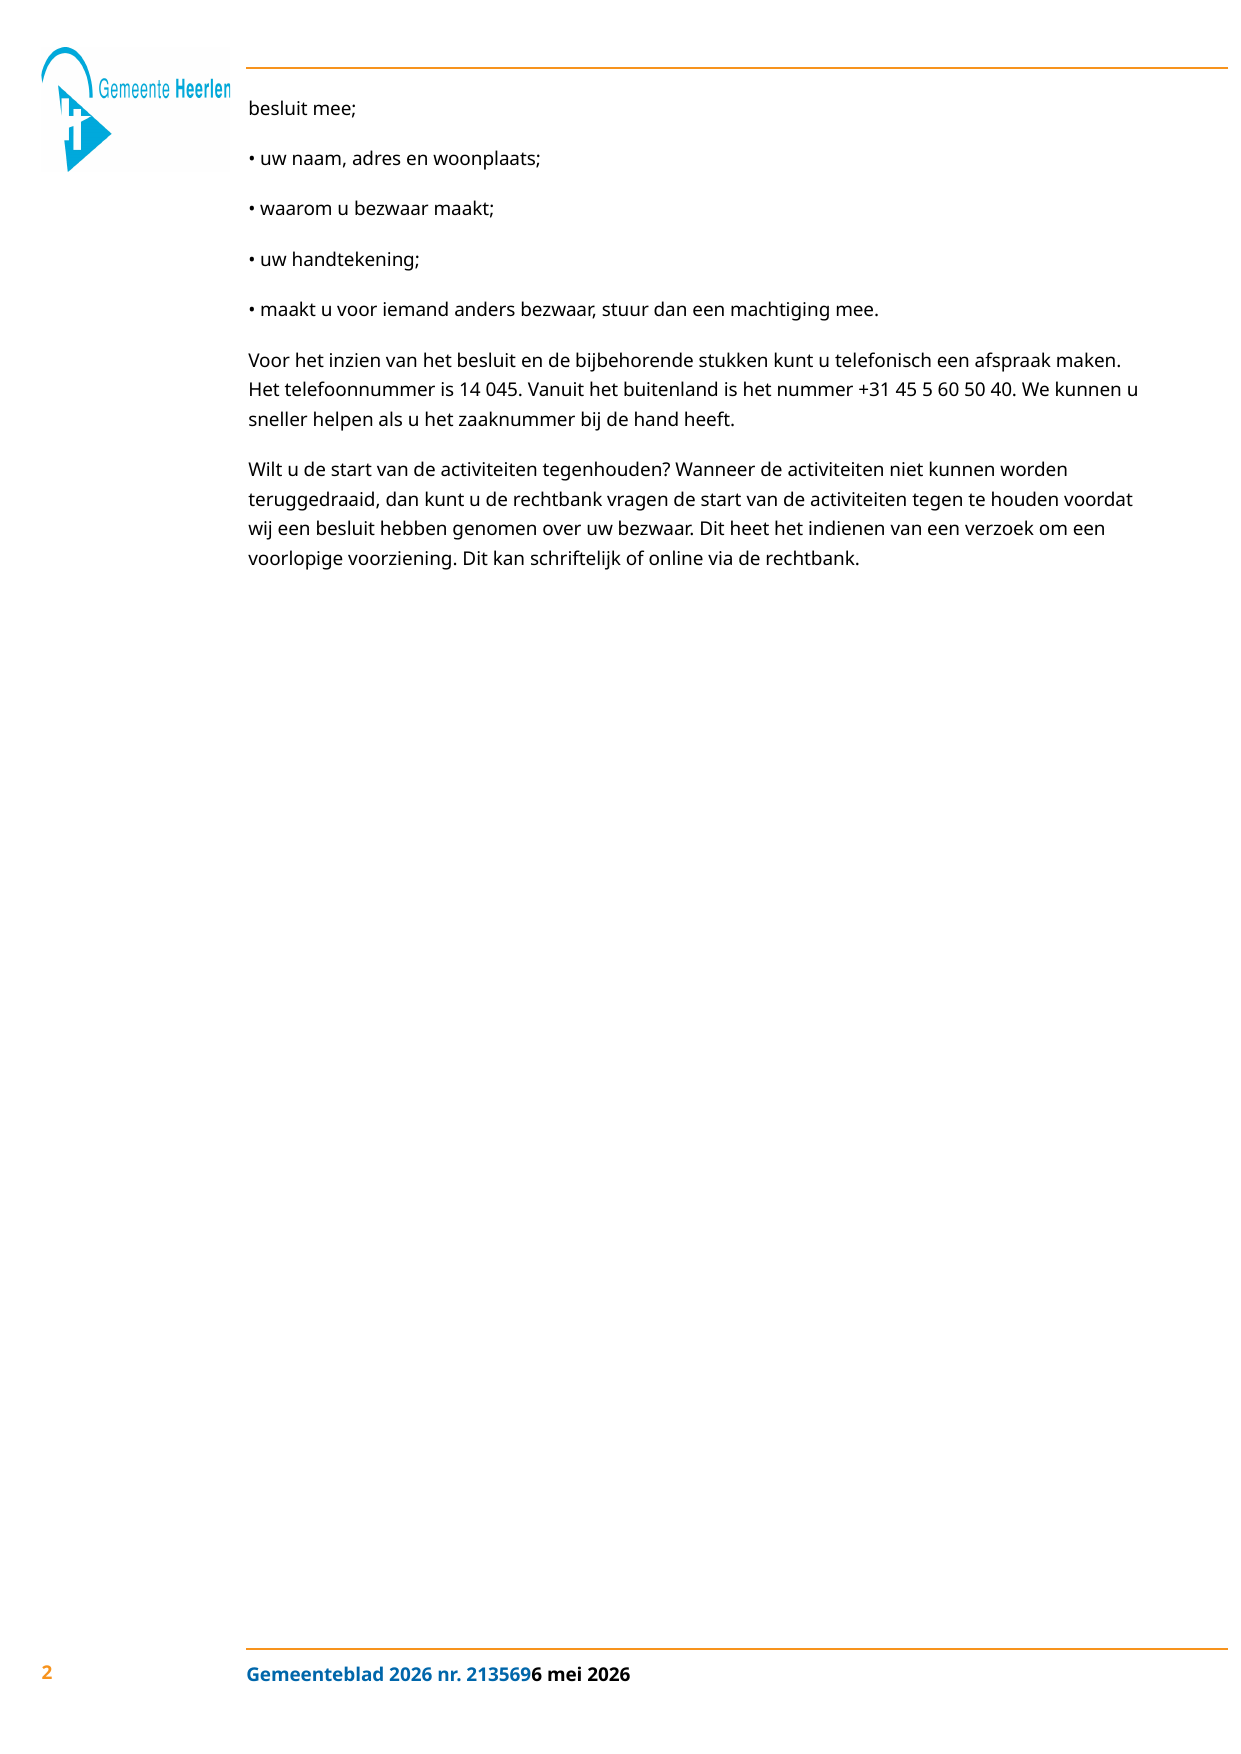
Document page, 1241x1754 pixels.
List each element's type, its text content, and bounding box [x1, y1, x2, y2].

picture [41, 47, 59, 70]
text Wilt u de start van de activiteiten tegenhouden? Wanneer de activiteiten niet kunnen worden teruggedraaid, dan kunt u de rechtbank vragen de start van de activiteiten tegen te houden voordat wij een besluit hebben genomen over uw bezwaar. Dit heet het indienen van een verzoek om een voorlopige voorziening. Dit kan schriftelijk of online via de rechtbank. [248, 456, 1152, 571]
text • uw handtekening; [248, 246, 1152, 272]
text • waarom u bezwaar maakt; [248, 196, 1152, 221]
picture [41, 47, 231, 172]
text besluit mee; [248, 95, 1152, 121]
text Voor het inzien van het besluit en de bijbehorende stukken kunt u telefonisch een afspraak maken. Het telefoonnummer is 14 045. Vanuit het buitenland is het nummer +31 45 5 60 50 40. We kunnen u sneller helpen als u het zaaknummer bij de hand heeft. [248, 347, 1152, 432]
text • maakt u voor iemand anders bezwaar, stuur dan een machtiging mee. [248, 296, 1152, 322]
text • uw naam, adres en woonplaats; [248, 145, 1152, 171]
